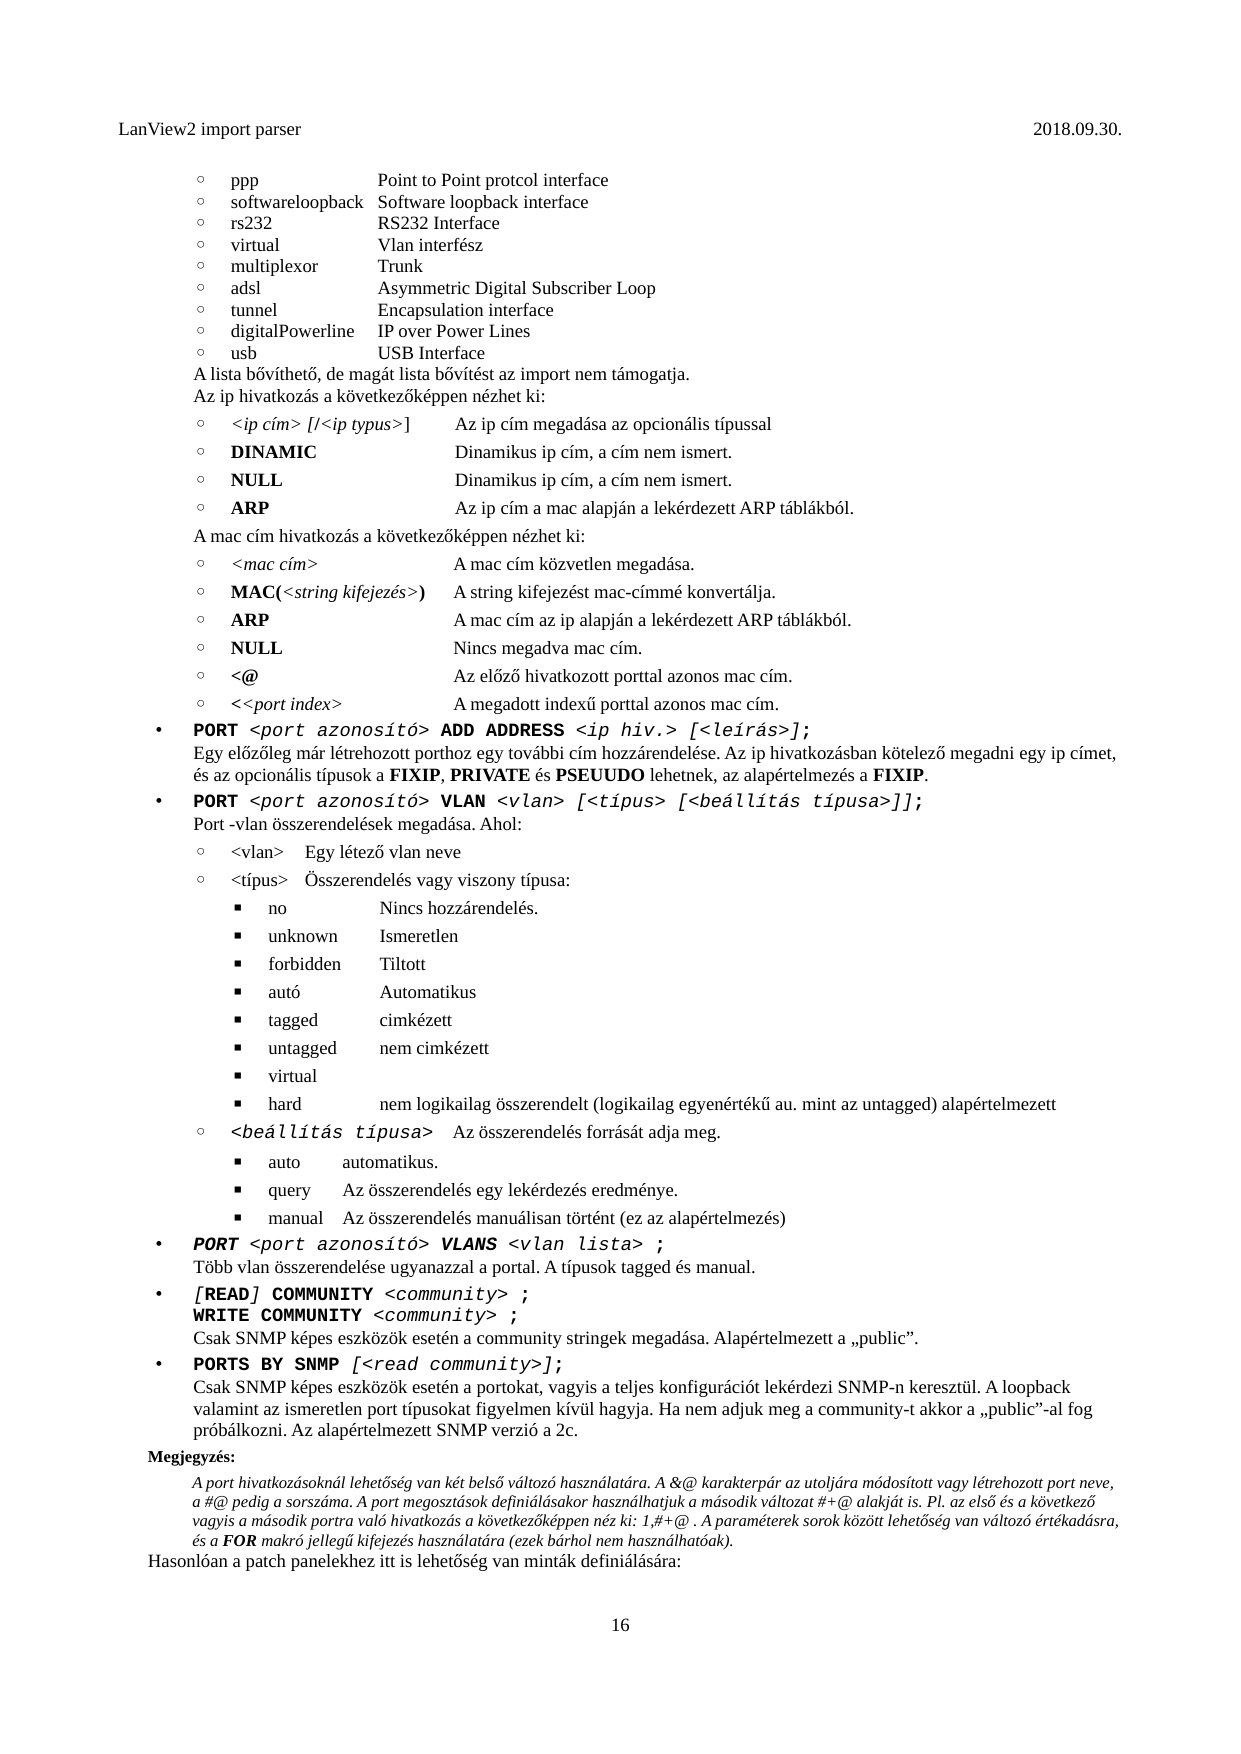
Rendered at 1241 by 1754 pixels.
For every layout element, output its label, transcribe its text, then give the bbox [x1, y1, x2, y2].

text Megjegyzés: [118, 1447, 1122, 1466]
list <@ Az előző hivatkozott porttal azonos mac cím. [193, 665, 1122, 687]
text A port hivatkozásoknál lehetőség van két belső változó használatára. A &@ karakterpár az utoljára módosított vagy létrehozott port neve, a #@ pedig a sorszáma. A port megosztások definiálásakor használhatjuk a második változat #+@ alakját is. Pl. az első és a következő vagyis a második portra való hivatkozás a következőképpen néz ki: 1,#+@ . A paraméterek sorok között lehetőség van változó értékadásra, és a FOR makró jellegű kifejezés használatára (ezek bárhol nem használhatóak). [192, 1473, 1122, 1549]
list digitalPowerline IP over Power Lines [193, 320, 1122, 342]
list A mac cím hivatkozás a következőképpen nézhet ki: [156, 525, 1122, 546]
list manual Az összerendelés manuálisan történt (ez az alapértelmezés) [231, 1207, 1122, 1228]
list <vlan> Egy létező vlan neve [193, 841, 1122, 863]
list rs232 RS232 Interface [193, 212, 1122, 234]
list multiplexor Trunk [193, 255, 1122, 277]
list <beállítás típusa> Az összerendelés forrását adja meg. [193, 1121, 1122, 1144]
list tunnel Encapsulation interface [193, 298, 1122, 320]
list usb USB Interface [193, 342, 1122, 363]
list DINAMIC Dinamikus ip cím, a cím nem ismert. [193, 441, 1122, 462]
list ARP Az ip cím a mac alapján a lekérdezett ARP táblákból. [193, 497, 1122, 518]
list softwareloopback Software loopback interface [193, 191, 1122, 212]
list tagged cimkézett [231, 1009, 1122, 1031]
list NULL Dinamikus ip cím, a cím nem ismert. [193, 469, 1122, 490]
list unknown Ismeretlen [231, 925, 1122, 947]
list PORT <port azonosító> VLANS <vlan lista> ; Több vlan összerendelése ugyanazzal a portal. A típusok tagged és manual. [156, 1235, 1122, 1278]
list [READ] COMMUNITY <community> ; WRITE COMMUNITY <community> ; Csak SNMP képes eszközök esetén a community stringek megadása. Alapértelmezett a „public”. [156, 1284, 1122, 1348]
list no Nincs hozzárendelés. [231, 897, 1122, 919]
list hard nem logikailag összerendelt (logikailag egyenértékű au. mint az untagged) alapértelmezett [231, 1093, 1122, 1115]
list adsl Asymmetric Digital Subscriber Loop [193, 277, 1122, 298]
list untagged nem cimkézett [231, 1037, 1122, 1059]
list NULL Nincs megadva mac cím. [193, 637, 1122, 658]
list <típus> Összerendelés vagy viszony típusa: [193, 869, 1122, 891]
list PORT <port azonosító> VLAN <vlan> [<típus> [<beállítás típusa>]]; Port -vlan összerendelések megadása. Ahol: [156, 792, 1122, 835]
list PORT <port azonosító> ADD ADDRESS <ip hiv.> [<leírás>]; Egy előzőleg már létrehozott porthoz egy további cím hozzárendelése. Az ip hivatkozásban kötelező megadni egy ip címet, és az opcionális típusok a FIXIP, PRIVATE és PSEUUDO lehetnek, az alapértelmezés a FIXIP. [156, 721, 1122, 785]
list forbidden Tiltott [231, 953, 1122, 975]
text Hasonlóan a patch panelekhez itt is lehetőség van minták definiálására: [118, 1549, 1122, 1571]
list auto automatikus. [231, 1151, 1122, 1172]
list A lista bővíthető, de magát lista bővítést az import nem támogatja. Az ip hivatkozás a következőképpen nézhet ki: [156, 363, 1122, 406]
list <mac cím> A mac cím közvetlen megadása. [193, 553, 1122, 574]
list virtual [231, 1065, 1122, 1087]
list MAC(<string kifejezés>) A string kifejezést mac-címmé konvertálja. [193, 581, 1122, 602]
list ARP A mac cím az ip alapján a lekérdezett ARP táblákból. [193, 609, 1122, 631]
list autó Automatikus [231, 981, 1122, 1003]
list PORTS BY SNMP [<read community>]; Csak SNMP képes eszközök esetén a portokat, vagyis a teljes konfigurációt lekérdezi SNMP-n keresztül. A loopback valamint az ismeretlen port típusokat figyelmen kívül hagyja. Ha nem adjuk meg a community-t akkor a „public”-al fog próbálkozni. Az alapértelmezett SNMP verzió a 2c. [156, 1355, 1122, 1441]
list <<port index> A megadott indexű porttal azonos mac cím. [193, 693, 1122, 714]
list <ip cím> [/<ip typus>] Az ip cím megadása az opcionális típussal [193, 413, 1122, 434]
list virtual Vlan interfész [193, 234, 1122, 255]
list ppp Point to Point protcol interface [193, 169, 1122, 191]
list query Az összerendelés egy lekérdezés eredménye. [231, 1179, 1122, 1201]
